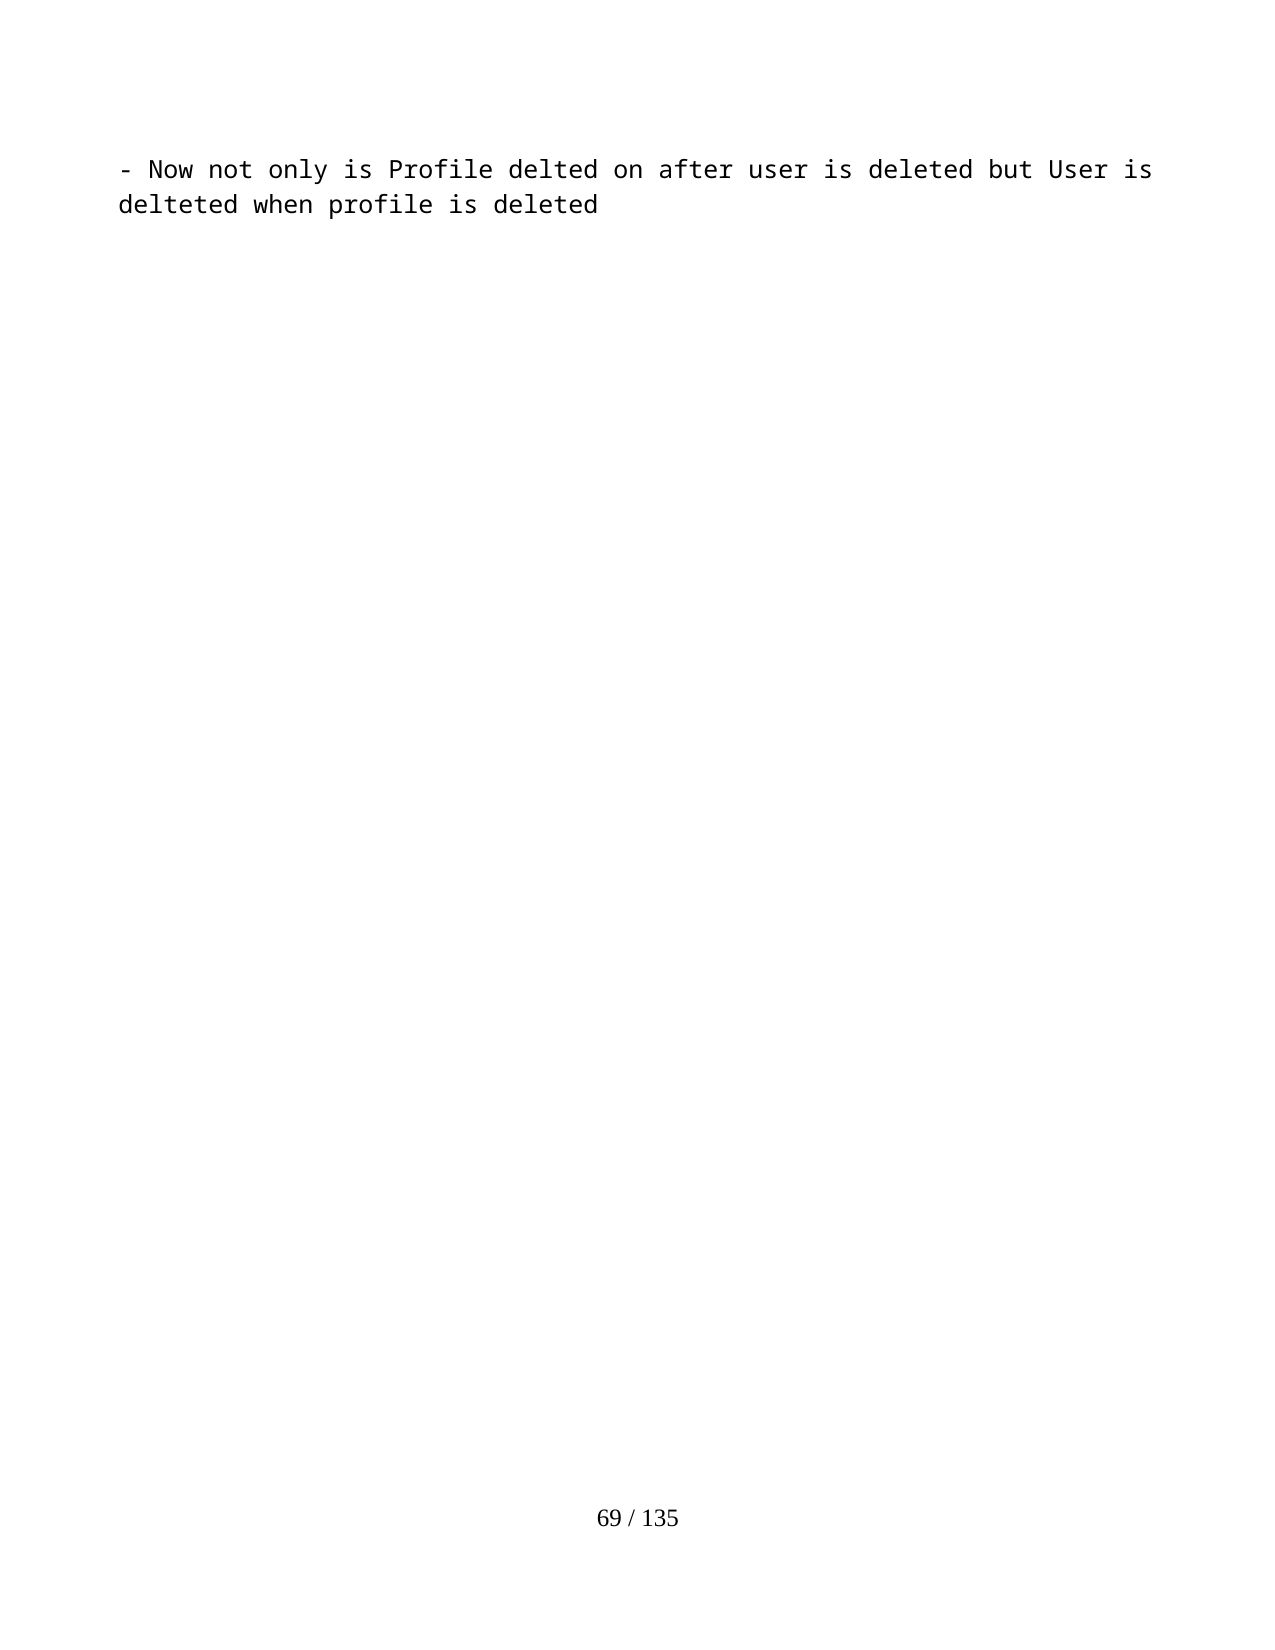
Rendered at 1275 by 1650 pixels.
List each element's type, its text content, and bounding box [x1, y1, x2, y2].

text - Now not only is Profile delted on after user is deleted but User is delteted when profile is deleted [118, 152, 1157, 220]
